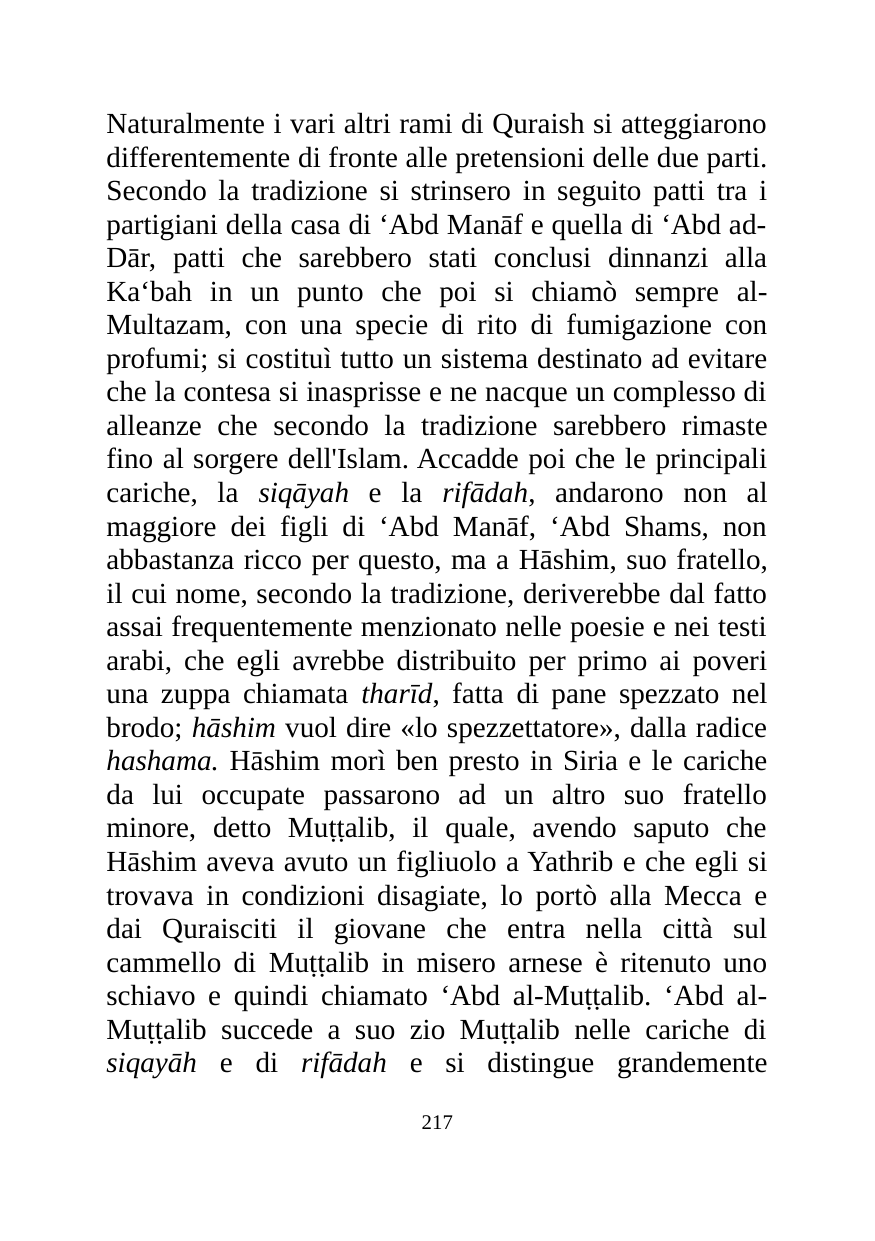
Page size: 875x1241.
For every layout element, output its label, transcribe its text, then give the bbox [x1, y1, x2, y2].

text Naturalmente i vari altri rami di Quraish si atteggiarono differentemente di fronte alle pretensioni delle due parti. Secondo la tradizione si strinsero in seguito patti tra i partigiani della casa di ‘Abd Manāf e quella di ‘Abd ad-Dār, patti che sarebbero stati conclusi dinnanzi alla Ka‘bah in un punto che poi si chiamò sempre al-Multazam, con una specie di rito di fumigazione con profumi; si costituì tutto un sistema destinato ad evitare che la contesa si inasprisse e ne nacque un complesso di alleanze che secondo la tradizione sarebbero rimaste fino al sorgere dell'Islam. Accadde poi che le principali cariche, la siqāyah e la rifādah, andarono non al maggiore dei figli di ‘Abd Manāf, ‘Abd Shams, non abbastanza ricco per questo, ma a Hāshim, suo fratello, il cui nome, secondo la tradizione, deriverebbe dal fatto assai frequentemente menzionato nelle poesie e nei testi arabi, che egli avrebbe distribuito per primo ai poveri una zuppa chiamata tharīd, fatta di pane spezzato nel brodo; hāshim vuol dire «lo spezzettatore», dalla radice hashama. Hāshim morì ben presto in Siria e le cariche da lui occupate passarono ad un altro suo fratello minore, detto Muṭṭalib, il quale, avendo saputo che Hāshim aveva avuto un figliuolo a Yathrib e che egli si trovava in condizioni disagiate, lo portò alla Mecca e dai Quraisciti il giovane che entra nella città sul cammello di Muṭṭalib in misero arnese è ritenuto uno schiavo e quindi chiamato ‘Abd al-Muṭṭalib. ‘Abd al-Muṭṭalib succede a suo zio Muṭṭalib nelle cariche di siqayāh e di rifādah e si distingue grandemente [106, 106, 768, 1079]
